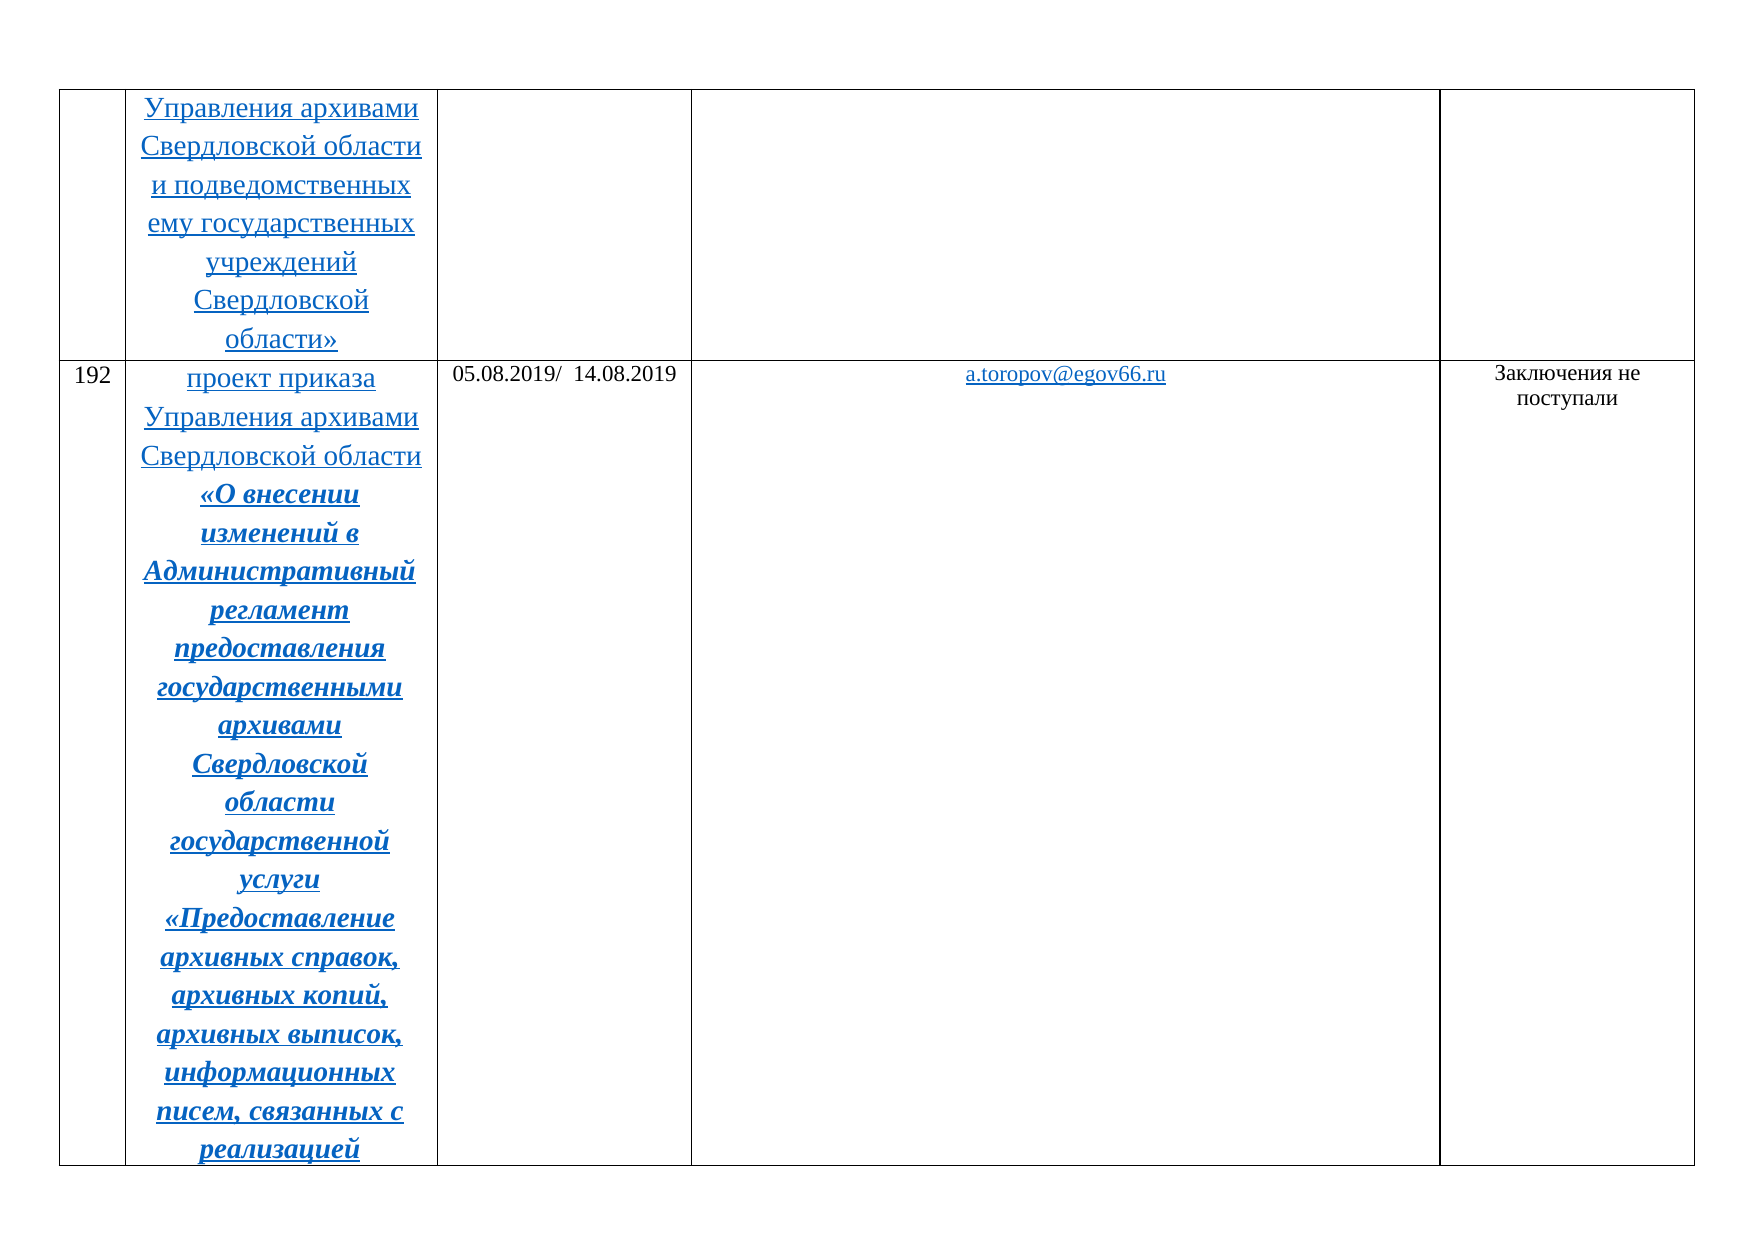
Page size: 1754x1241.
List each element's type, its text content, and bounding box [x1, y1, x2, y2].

table_cell [60, 90, 125, 359]
table_cell 192 [60, 361, 125, 1165]
table_cell Заключения не поступали [1441, 361, 1694, 1165]
table_cell Управления архивами Свердловской области и подведомственных ему государственных учреждений Свердловской области» [126, 90, 437, 359]
table_cell проект приказа Управления архивами Свердловской области «О внесении изменений в Административный регламент предоставления государственными архивами Свердловской области государственной услуги «Предоставление архивных справок, архивных копий, архивных выписок, информационных писем, связанных с реализацией [126, 361, 437, 1165]
table_cell [1441, 90, 1694, 359]
table_cell 05.08.2019/ 14.08.2019 [438, 361, 691, 1165]
table_cell a.toropov@egov66.ru [692, 361, 1439, 1165]
table_cell [438, 90, 691, 359]
table_cell [692, 90, 1439, 359]
